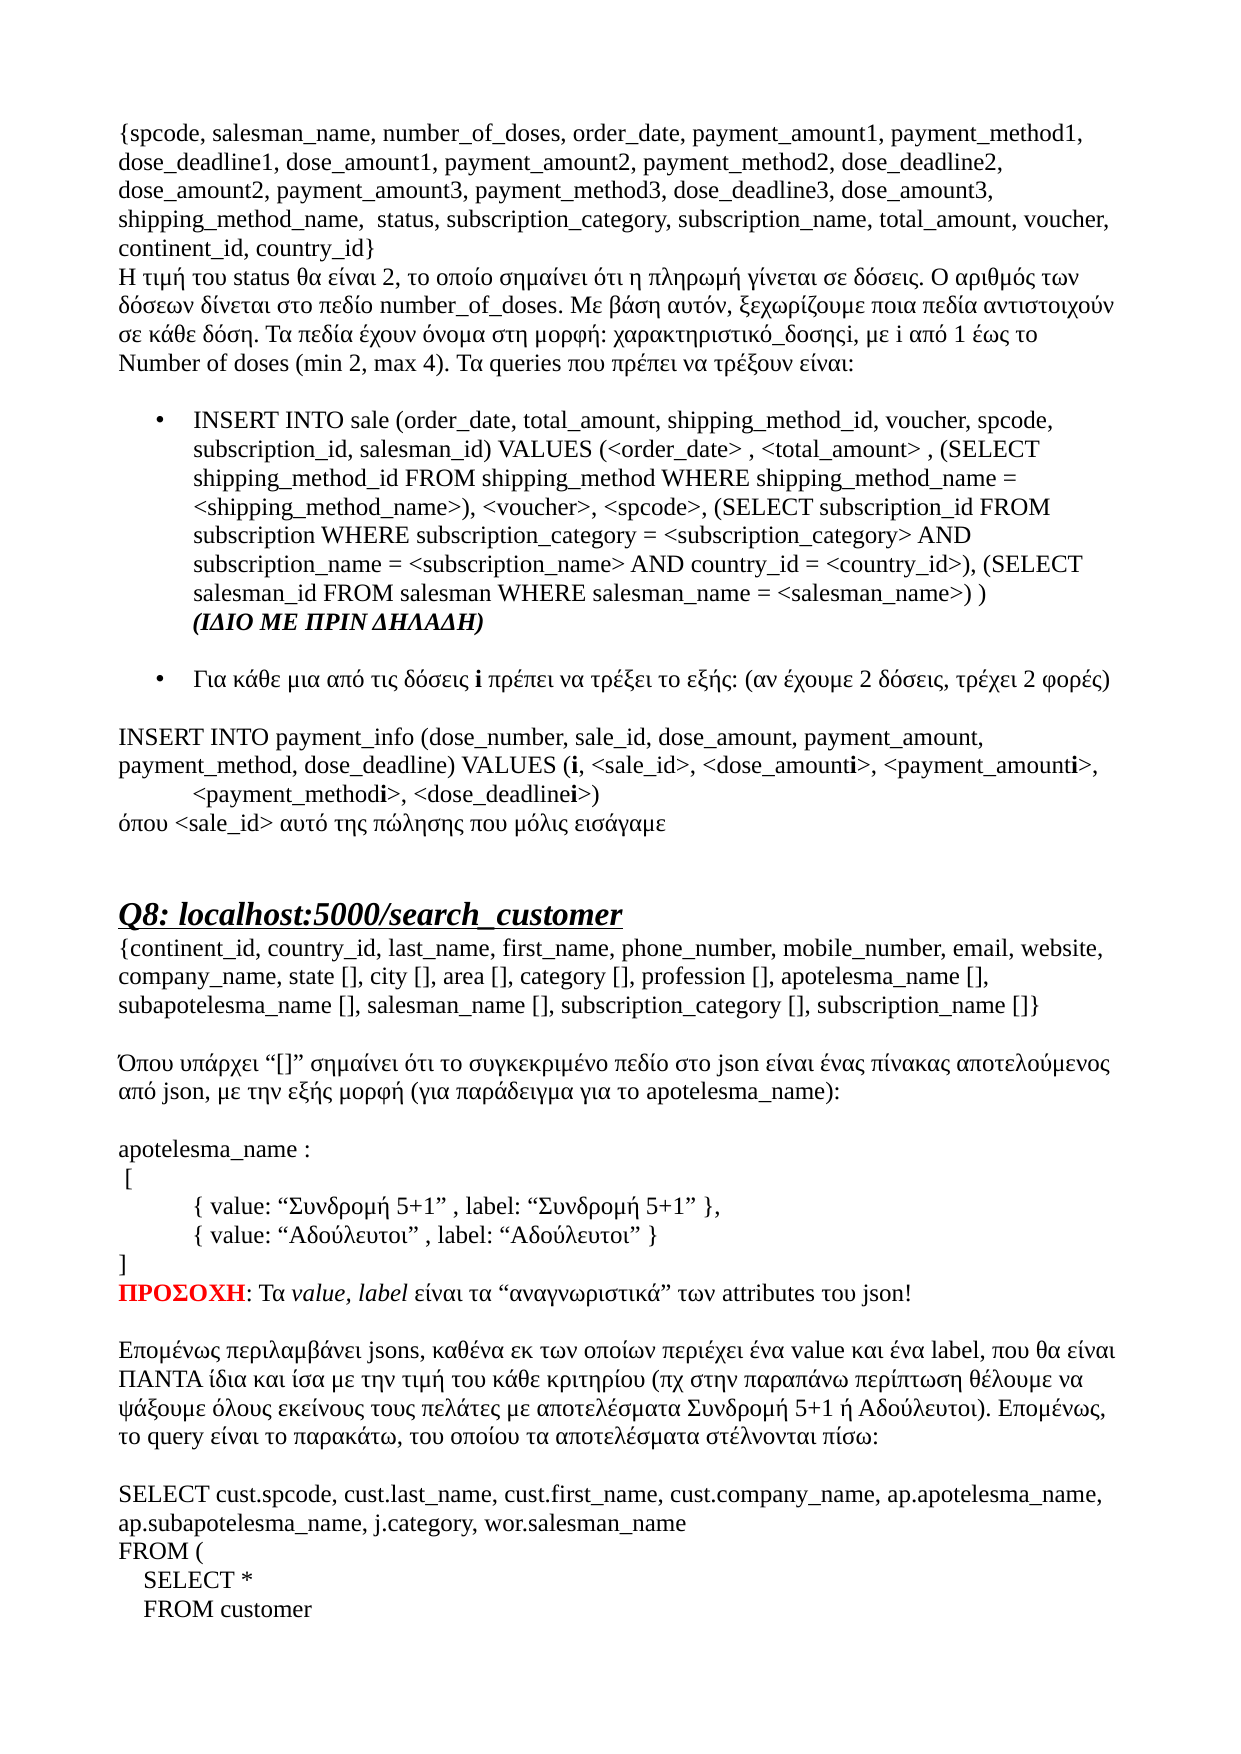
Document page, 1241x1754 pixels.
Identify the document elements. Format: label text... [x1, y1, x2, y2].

text { value: “Συνδρομή 5+1” , label: “Συνδρομή 5+1” }, [118, 1191, 1122, 1220]
list INSERT INTO sale (order_date, total_amount, shipping_method_id, voucher, spcode, subscription_id, salesman_id) VALUES (<order_date> , <total_amount> , (SELECT shipping_method_id FROM shipping_method WHERE shipping_method_name = <shipping_method_name>), <voucher>, <spcode>, (SELECT subscription_id FROM subscription WHERE subscription_category = <subscription_category> AND subscription_name = <subscription_name> AND country_id = <country_id>), (SELECT salesman_id FROM salesman WHERE salesman_name = <salesman_name>) ) [156, 406, 1122, 607]
text SELECT cust.spcode, cust.last_name, cust.first_name, cust.company_name, ap.apotelesma_name, ap.subapotelesma_name, j.category, wor.salesman_name [118, 1479, 1122, 1536]
text {spcode, salesman_name, number_of_doses, order_date, payment_amount1, payment_method1, dose_deadline1, dose_amount1, payment_amount2, payment_method2, dose_deadline2, dose_amount2, payment_amount3, payment_method3, dose_deadline3, dose_amount3, shipping_method_name, status, subscription_category, subscription_name, total_amount, voucher, continent_id, country_id} [118, 118, 1122, 262]
text INSERT INTO payment_info (dose_number, sale_id, dose_amount, payment_amount, payment_method, dose_deadline) VALUES (i, <sale_id>, <dose_amounti>, <payment_amounti>, <payment_methodi>, <dose_deadlinei>) [118, 722, 1122, 808]
text Επομένως περιλαμβάνει jsons, καθένα εκ των οποίων περιέχει ένα value και ένα label, που θα είναι ΠΑΝΤΑ ίδια και ίσα με την τιμή του κάθε κριτηρίου (πχ στην παραπάνω περίπτωση θέλουμε να ψάξουμε όλους εκείνους τους πελάτες με αποτελέσματα Συνδρομή 5+1 ή Αδούλευτοι). Επομένως, το query είναι το παρακάτω, του οποίου τα αποτελέσματα στέλνονται πίσω: [118, 1335, 1122, 1450]
text Q8: localhost:5000/search_customer [118, 894, 1122, 933]
text FROM customer [118, 1594, 1122, 1623]
text { value: “Αδούλευτοι” , label: “Αδούλευτοι” } [118, 1220, 1122, 1249]
text (ΙΔΙΟ ΜΕ ΠΡΙΝ ΔΗΛΑΔΗ) [118, 607, 1122, 636]
text {continent_id, country_id, last_name, first_name, phone_number, mobile_number, email, website, company_name, state [], city [], area [], category [], profession [], apotelesma_name [], subapotelesma_name [], salesman_name [], subscription_category [], subscription_name []} [118, 933, 1122, 1019]
text ] [118, 1249, 1122, 1278]
text Όπου υπάρχει “[]” σημαίνει ότι το συγκεκριμένο πεδίο στο json είναι ένας πίνακας αποτελούμενος από json, με την εξής μορφή (για παράδειγμα για το apotelesma_name): [118, 1048, 1122, 1105]
text SELECT * [118, 1565, 1122, 1594]
text FROM ( [118, 1536, 1122, 1565]
text Η τιμή του status θα είναι 2, το οποίο σημαίνει ότι η πληρωμή γίνεται σε δόσεις. Ο αριθμός των δόσεων δίνεται στο πεδίο number_of_doses. Με βάση αυτόν, ξεχωρίζουμε ποια πεδία αντιστοιχούν σε κάθε δόση. Τα πεδία έχουν όνομα στη μορφή: χαρακτηριστικό_δοσηςi, με i από 1 έως το Number of doses (min 2, max 4). Τα queries που πρέπει να τρέξουν είναι: [118, 262, 1122, 377]
list Για κάθε μια από τις δόσεις i πρέπει να τρέξει το εξής: (αν έχουμε 2 δόσεις, τρέχει 2 φορές) [156, 664, 1122, 693]
text apotelesma_name : [118, 1134, 1122, 1163]
text ΠΡΟΣΟΧΗ: Τα value, label είναι τα “αναγνωριστικά” των attributes του json! [118, 1278, 1122, 1306]
text όπου <sale_id> αυτό της πώλησης που μόλις εισάγαμε [118, 808, 1122, 837]
text [ [118, 1163, 1122, 1191]
